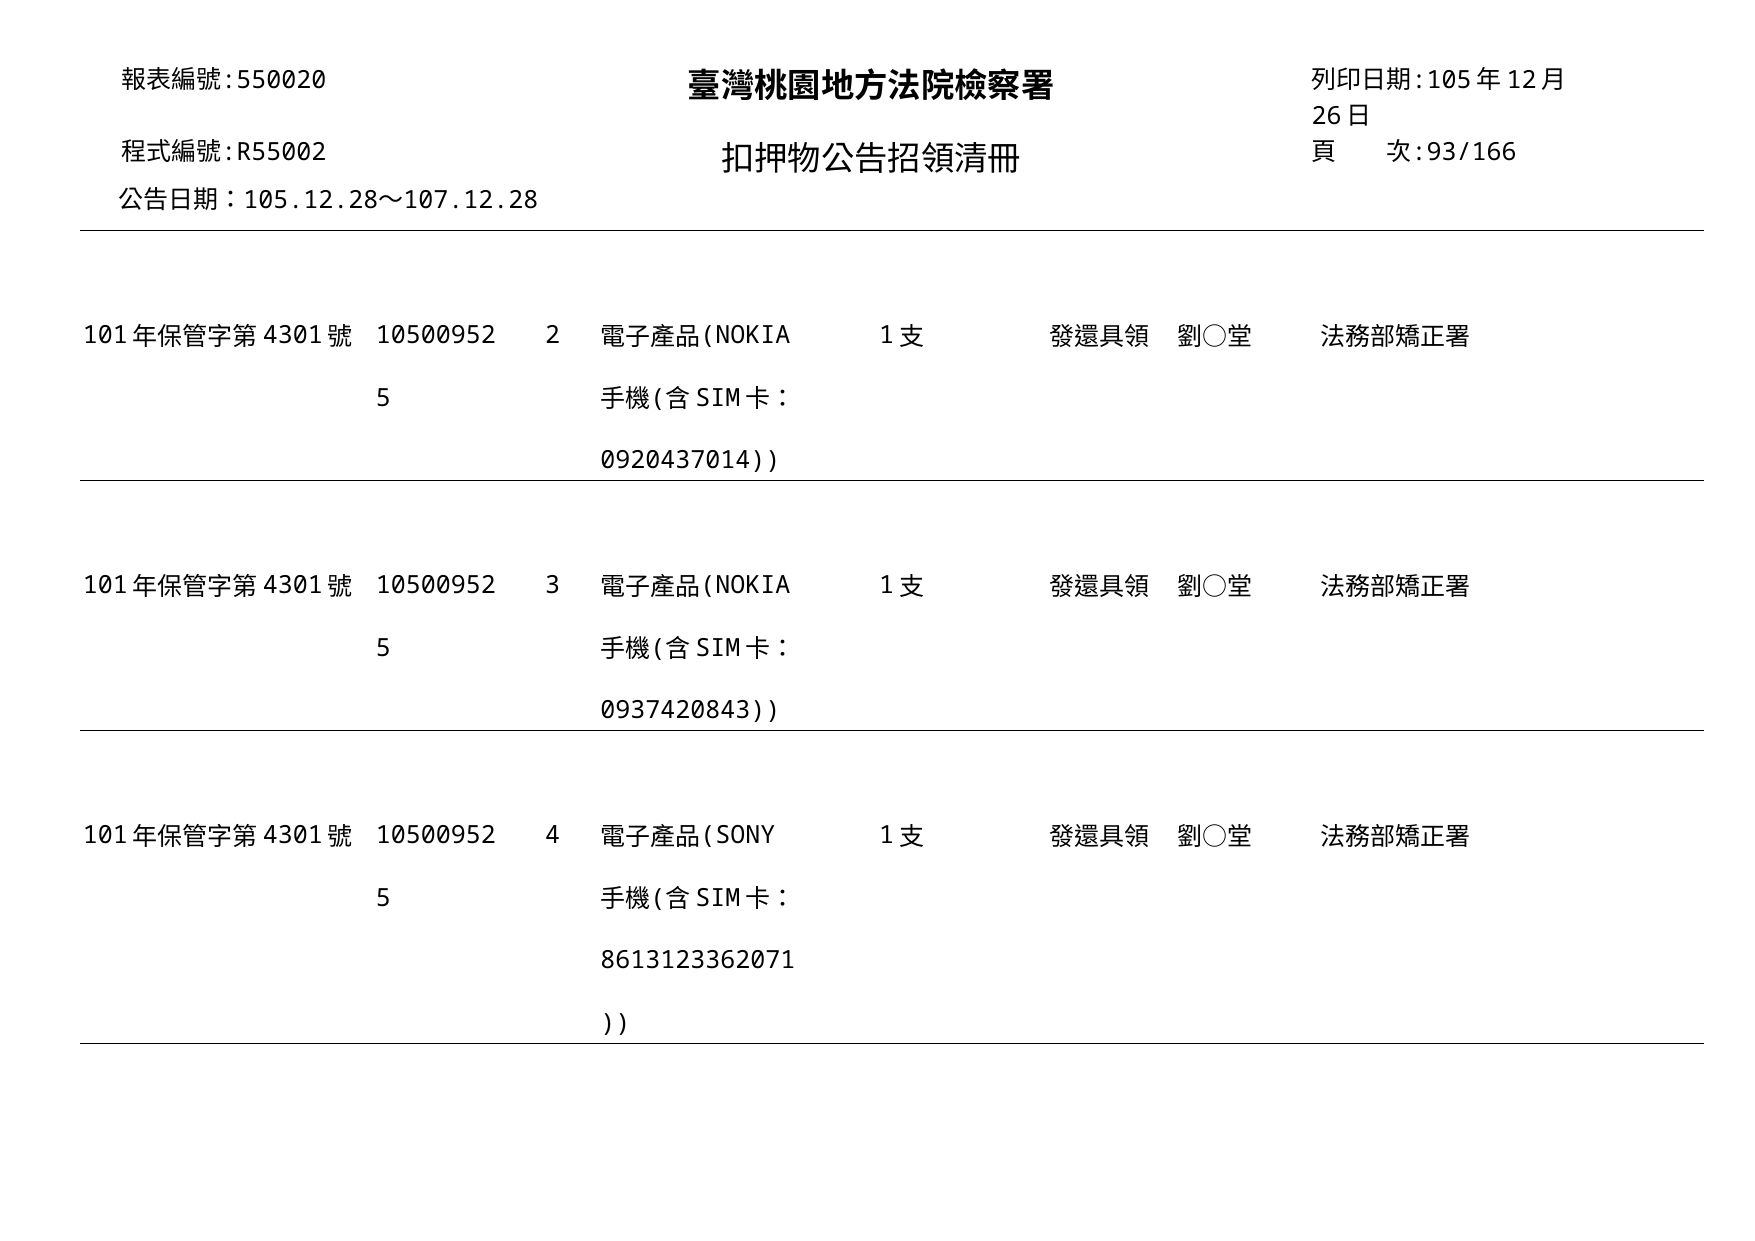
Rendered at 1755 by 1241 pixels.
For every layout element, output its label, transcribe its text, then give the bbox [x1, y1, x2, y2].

table_cell 3 [507, 481, 597, 730]
table_cell 法務部矯正署 [1317, 231, 1575, 480]
table_cell 105009525 [373, 481, 507, 730]
table_cell [1575, 231, 1704, 480]
table_cell [1575, 481, 1704, 730]
table_cell 劉○堂 [1175, 231, 1317, 480]
table_cell 劉○堂 [1175, 481, 1317, 730]
table_cell [927, 231, 1046, 480]
table_cell 1支 [808, 731, 927, 1042]
table_cell 2 [507, 231, 597, 480]
table_cell 電子產品(SONY手機(含SIM卡：8613123362071)) [597, 731, 807, 1042]
table_cell [927, 731, 1046, 1042]
table_cell 1支 [808, 481, 927, 730]
table_cell 101年保管字第4301號 [80, 481, 373, 730]
table_cell 法務部矯正署 [1317, 731, 1575, 1042]
table_cell 劉○堂 [1175, 731, 1317, 1042]
table_cell 101年保管字第4301號 [80, 731, 373, 1042]
table_cell 電子產品(NOKIA手機(含SIM卡：0937420843)) [597, 481, 807, 730]
table_cell [927, 481, 1046, 730]
table_cell 4 [507, 731, 597, 1042]
table_cell 發還具領 [1046, 231, 1175, 480]
table_cell 101年保管字第4301號 [80, 231, 373, 480]
table_cell 1支 [808, 231, 927, 480]
table_cell 法務部矯正署 [1317, 481, 1575, 730]
table_cell 發還具領 [1046, 731, 1175, 1042]
table_cell 105009525 [373, 731, 507, 1042]
table_cell 105009525 [373, 231, 507, 480]
table_cell 發還具領 [1046, 481, 1175, 730]
table_cell 電子產品(NOKIA手機(含SIM卡：0920437014)) [597, 231, 807, 480]
table_cell [1575, 731, 1704, 1042]
